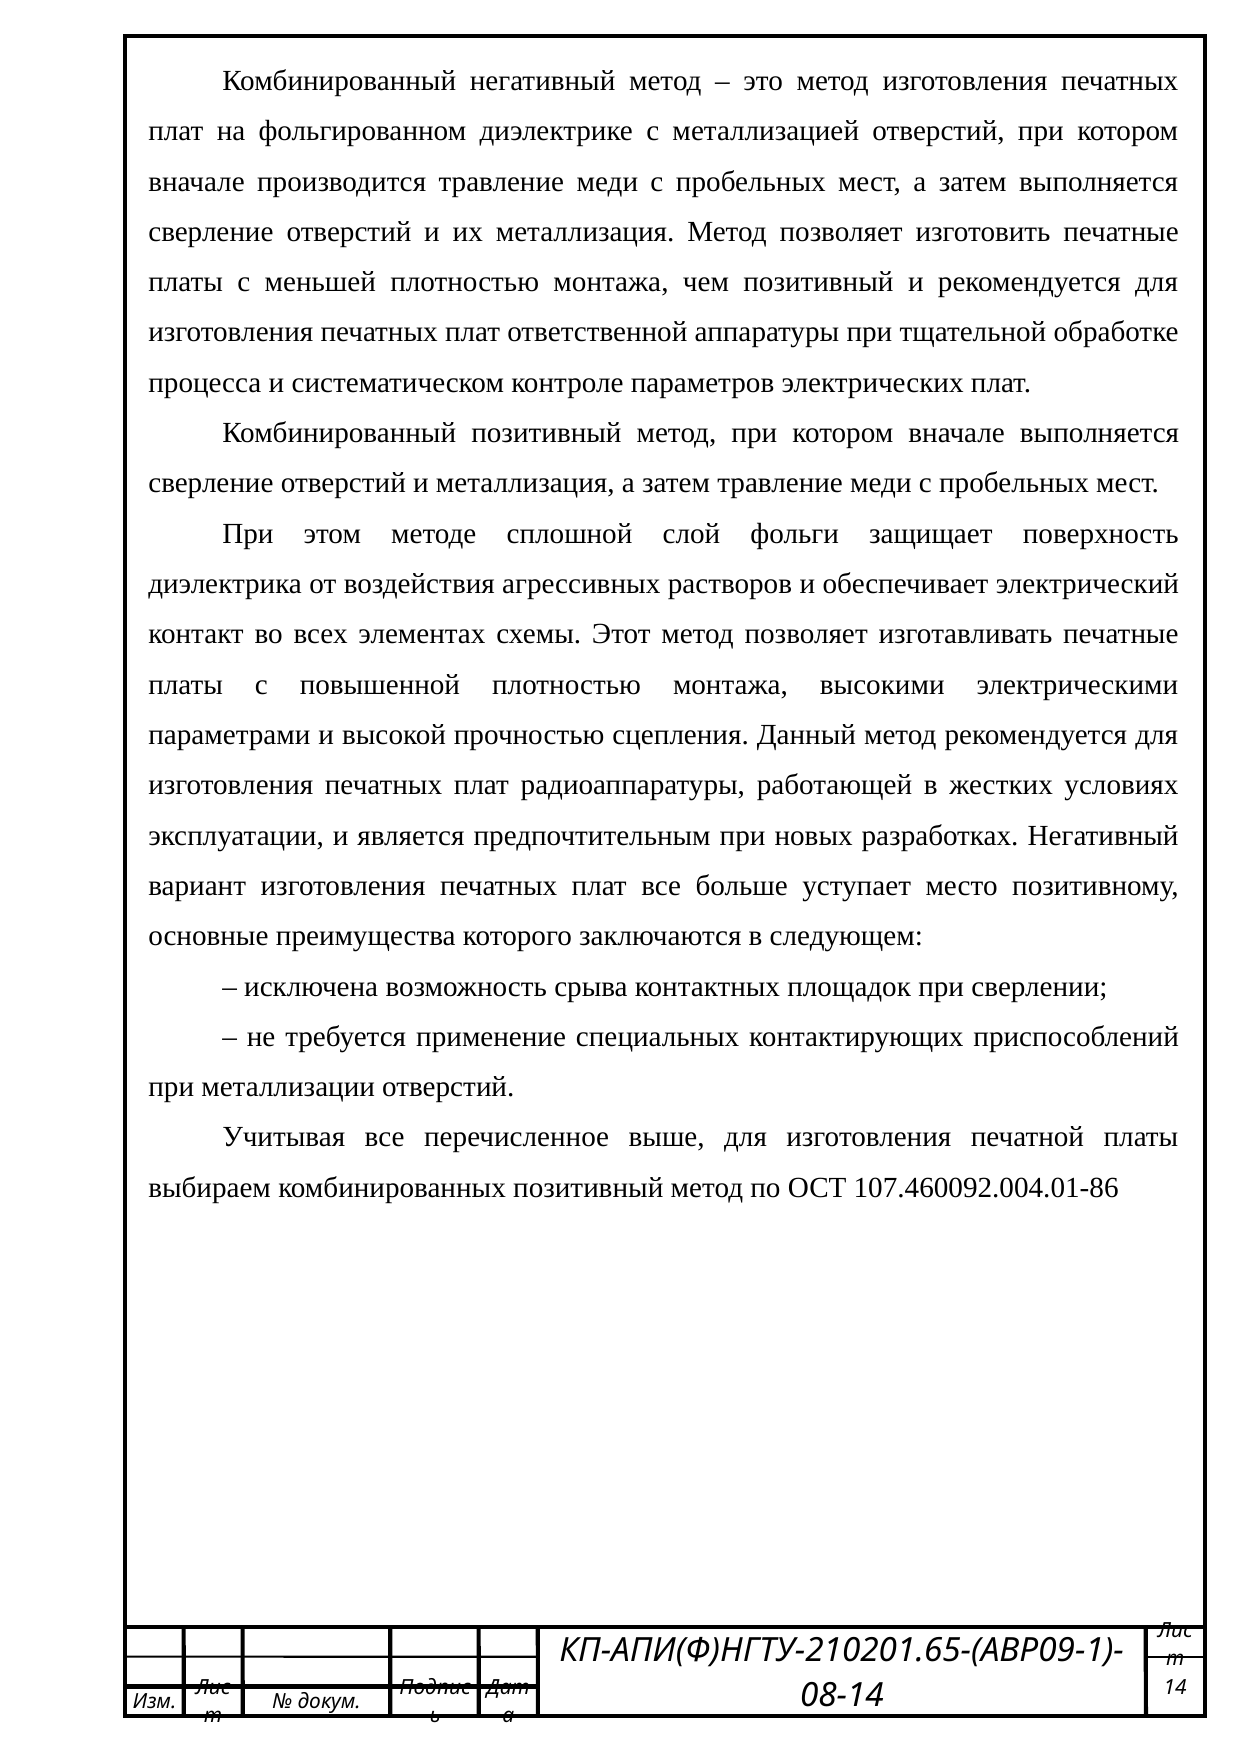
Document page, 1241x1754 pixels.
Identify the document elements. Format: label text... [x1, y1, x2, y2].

text – не требуется применение специальных контактирующих приспособлений при металлизации отверстий. [148, 1019, 1179, 1103]
text Комбинированный позитивный метод, при котором вначале выполняется сверление отверстий и металлизация, а затем травление меди с пробельных мест. [148, 415, 1179, 499]
text – исключена возможность срыва контактных площадок при сверлении; [148, 969, 1179, 1002]
text Учитывая все перечисленное выше, для изготовления печатной платы выбираем комбинированных позитивный метод по ОСТ 107.460092.004.01-86 [148, 1119, 1179, 1203]
text Комбинированный негативный метод – это метод изготовления печатных плат на фольгированном диэлектрике с металлизацией отверстий, при котором вначале производится травление меди с пробельных мест, а затем выполняется сверление отверстий и их металлизация. Метод позволяет изготовить печатные платы с меньшей плотностью монтажа, чем позитивный и рекомендуется для изготовления печатных плат ответственной аппаратуры при тщательной обработке процесса и систематическом контроле параметров электрических плат. [148, 63, 1179, 398]
text При этом методе сплошной слой фольги защищает поверхность диэлектрика от воздействия агрессивных растворов и обеспечивает электрический контакт во всех элементах схемы. Этот метод позволяет изготавливать печатные платы с повышенной плотностью монтажа, высокими электрическими параметрами и высокой прочностью сцепления. Данный метод рекомендуется для изготовления печатных плат радиоаппаратуры, работающей в жестких условиях эксплуатации, и является предпочтительным при новых разработках. Негативный вариант изготовления печатных плат все больше уступает место позитивному, основные преимущества которого заключаются в следующем: [148, 516, 1179, 952]
